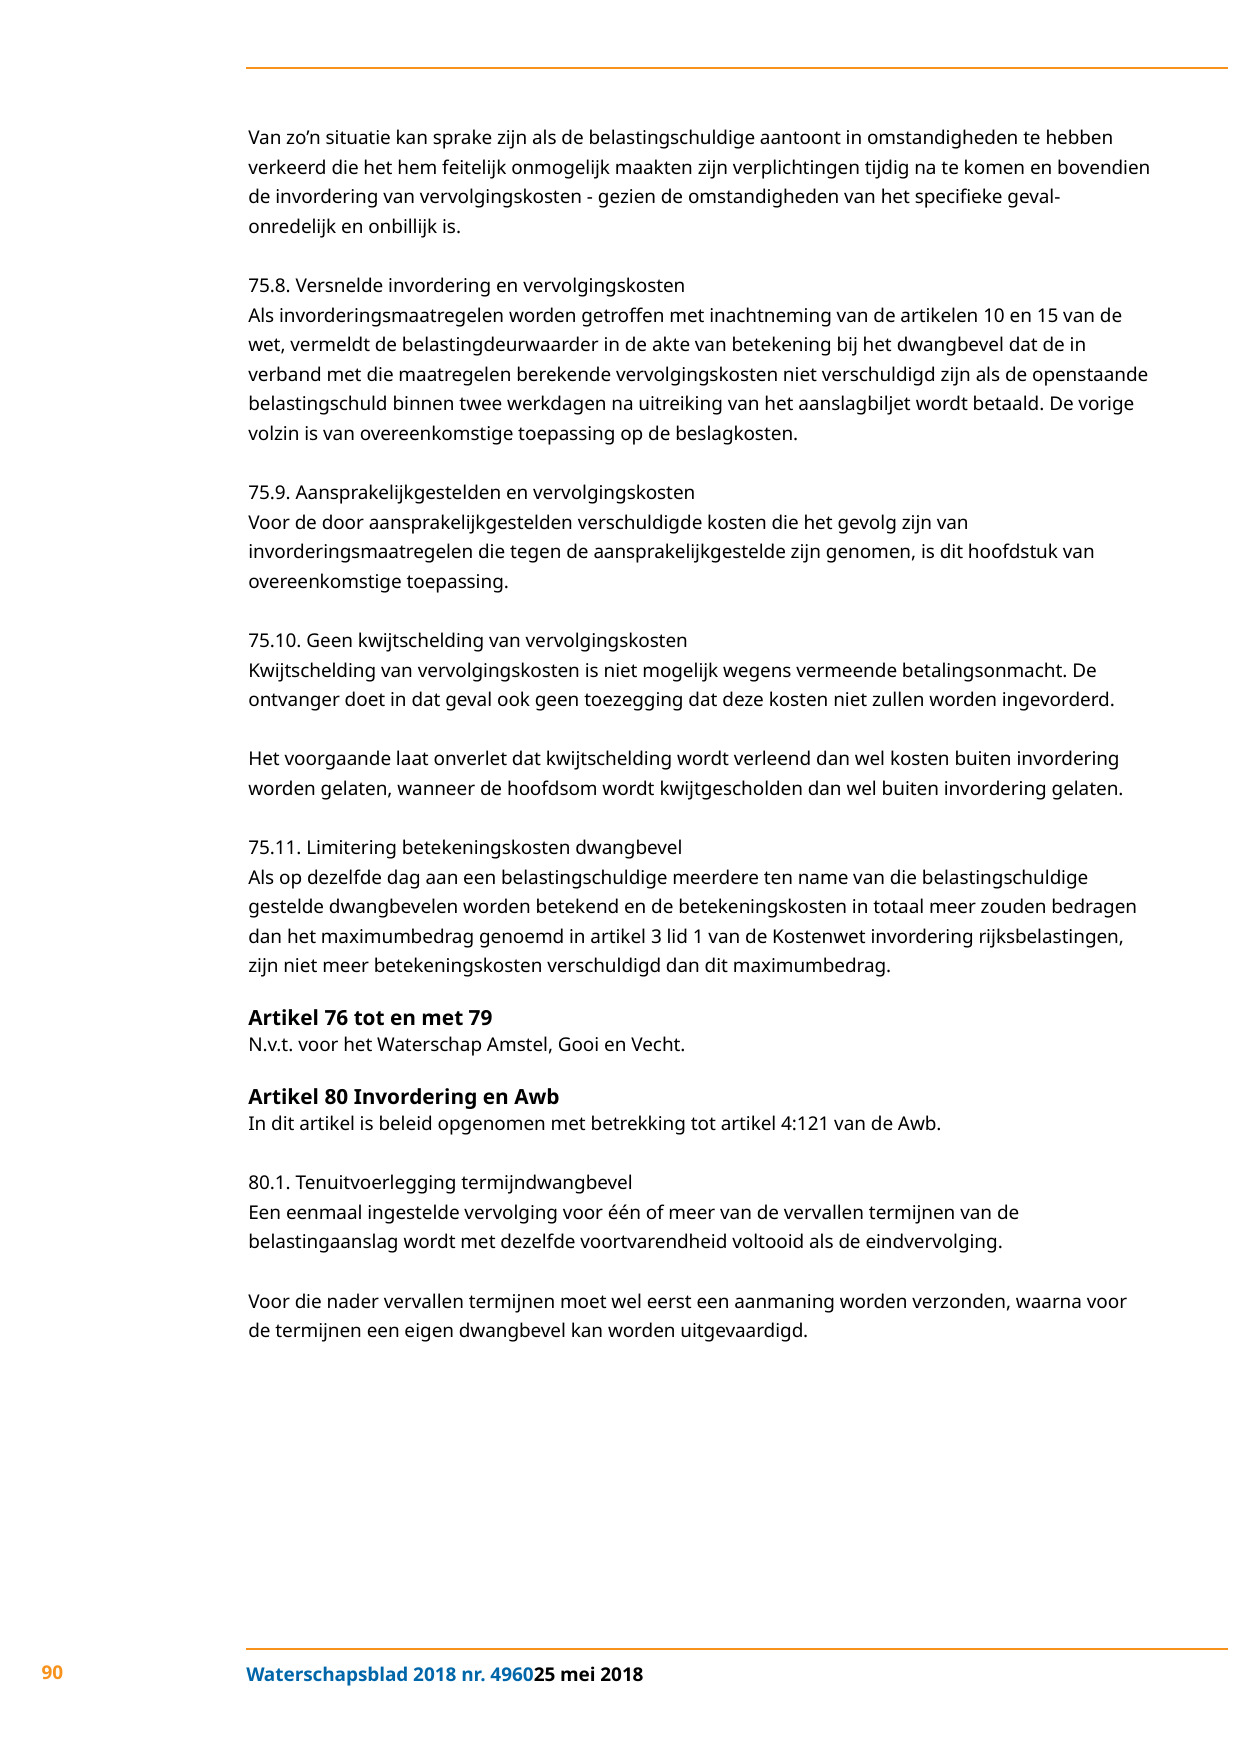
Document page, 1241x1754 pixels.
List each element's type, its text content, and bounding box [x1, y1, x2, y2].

text Voor de door aansprakelijkgestelden verschuldigde kosten die het gevolg zijn van invorderingsmaatregelen die tegen de aansprakelijkgestelde zijn genomen, is dit hoofdstuk van overeenkomstige toepassing. [248, 509, 1152, 594]
text 75.8. Versnelde invordering en vervolgingskosten [248, 272, 1152, 298]
text Een eenmaal ingestelde vervolging voor één of meer van de vervallen termijnen van de belastingaanslag wordt met dezelfde voortvarendheid voltooid als de eindvervolging. [248, 1199, 1152, 1254]
text 75.10. Geen kwijtschelding van vervolgingskosten [248, 627, 1152, 653]
text Artikel 76 tot en met 79 [248, 1003, 1152, 1032]
text Voor die nader vervallen termijnen moet wel eerst een aanmaning worden verzonden, waarna voor de termijnen een eigen dwangbevel kan worden uitgevaardigd. [248, 1288, 1152, 1343]
text Van zo’n situatie kan sprake zijn als de belastingschuldige aantoont in omstandigheden te hebben verkeerd die het hem feitelijk onmogelijk maakten zijn verplichtingen tijdig na te komen en bovendien de invordering van vervolgingskosten - gezien de omstandigheden van het specifieke geval- onredelijk en onbillijk is. [248, 124, 1152, 239]
text In dit artikel is beleid opgenomen met betrekking tot artikel 4:121 van de Awb. [248, 1110, 1152, 1136]
picture [41, 47, 231, 172]
text 80.1. Tenuitvoerlegging termijndwangbevel [248, 1169, 1152, 1195]
text Het voorgaande laat onverlet dat kwijtschelding wordt verleend dan wel kosten buiten invordering worden gelaten, wanneer de hoofdsom wordt kwijtgescholden dan wel buiten invordering gelaten. [248, 746, 1152, 801]
text 75.11. Limitering betekeningskosten dwangbevel [248, 834, 1152, 860]
text Als op dezelfde dag aan een belastingschuldige meerdere ten name van die belastingschuldige gestelde dwangbevelen worden betekend en de betekeningskosten in totaal meer zouden bedragen dan het maximumbedrag genoemd in artikel 3 lid 1 van de Kostenwet invordering rijksbelastingen, zijn niet meer betekeningskosten verschuldigd dan dit maximumbedrag. [248, 864, 1152, 978]
text N.v.t. voor het Waterschap Amstel, Gooi en Vecht. [248, 1032, 1152, 1057]
text Als invorderingsmaatregelen worden getroffen met inachtneming van de artikelen 10 en 15 van de wet, vermeldt de belastingdeurwaarder in de akte van betekening bij het dwangbevel dat de in verband met die maatregelen berekende vervolgingskosten niet verschuldigd zijn als de openstaande belastingschuld binnen twee werkdagen na uitreiking van het aanslagbiljet wordt betaald. De vorige volzin is van overeenkomstige toepassing op de beslagkosten. [248, 302, 1152, 446]
text Artikel 80 Invordering en Awb [248, 1082, 1152, 1110]
text 75.9. Aansprakelijkgestelden en vervolgingskosten [248, 479, 1152, 505]
text Kwijtschelding van vervolgingskosten is niet mogelijk wegens vermeende betalingsonmacht. De ontvanger doet in dat geval ook geen toezegging dat deze kosten niet zullen worden ingevorderd. [248, 657, 1152, 712]
